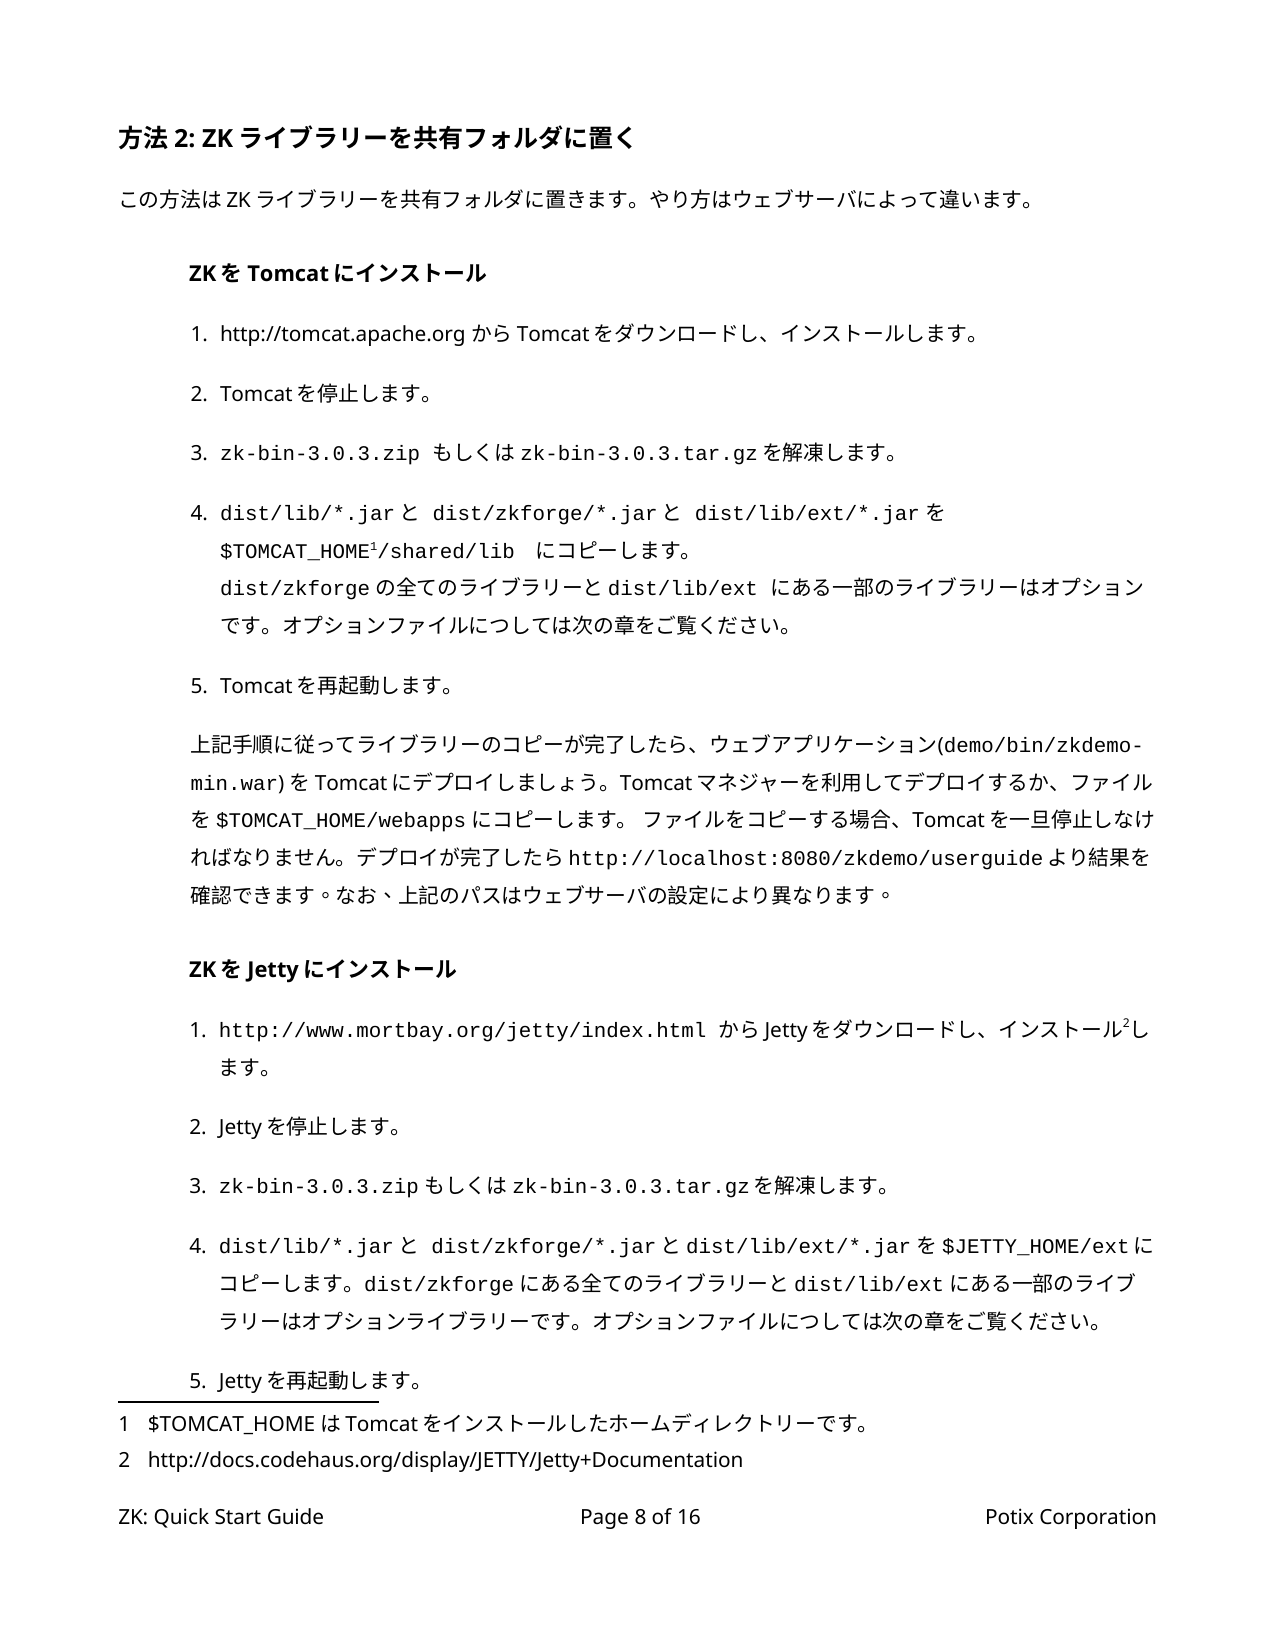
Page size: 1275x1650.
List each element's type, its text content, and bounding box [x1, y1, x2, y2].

list Tomcatを停止します。 [190, 377, 1157, 407]
subtitle ZKをTomcatにインストール [189, 256, 1157, 288]
text 上記手順に従ってライブラリーのコピーが完了したら、ウェブアプリケーション(demo/bin/zkdemo-min.war) をTomcatにデプロイしましょう。Tomcatマネジャーを利用してデプロイするか、ファイルを $TOMCAT_HOME/webapps にコピーします。 ファイルをコピーする場合、Tomcatを一旦停止しなければなりません。デプロイが完了したらhttp://localhost:8080/zkdemo/userguideより結果を確認できます。なお、上記のパスはウェブサーバの設定により異なります。 [190, 728, 1157, 909]
list http://tomcat.apache.org からTomcatをダウンロードし、インストールします。 [190, 318, 1157, 348]
list Tomcatを再起動します。 [190, 669, 1157, 699]
list http://www.mortbay.org/jetty/index.html からJettyをダウンロードし、インストールします。 [189, 1013, 1157, 1081]
list dist/lib/*.jarと dist/zkforge/*.jarと dist/lib/ext/*.jar を $JETTY_HOME/extにコピーします。dist/zkforge にある全てのライブラリーと dist/lib/ext にある一部のライブラリーはオプションライブラリーです。オプションファイルにつしては次の章をご覧ください。 [189, 1230, 1157, 1335]
list zk-bin-3.0.3.zip もしくは zk-bin-3.0.3.tar.gzを解凍します。 [190, 437, 1157, 467]
list $TOMCAT_HOME はTomcatをインストールしたホームディレクトリーです。 [118, 1408, 1157, 1438]
subtitle ZKをJettyにインストール [189, 952, 1157, 984]
subtitle 方法 2: ZKライブラリーを共有フォルダに置く [118, 118, 1157, 154]
text この方法はZKライブラリーを共有フォルダに置きます。やり方はウェブサーバによって違います。 [118, 184, 1157, 214]
list zk-bin-3.0.3.zip もしくは zk-bin-3.0.3.tar.gzを解凍します。 [189, 1170, 1157, 1200]
list Jettyを停止します。 [189, 1111, 1157, 1141]
list Jettyを再起動します。 [189, 1364, 1157, 1394]
list dist/lib/*.jarと dist/zkforge/*.jarと dist/lib/ext/*.jar を $TOMCAT_HOME/shared/lib にコピーします。 dist/zkforge の全てのライブラリーとdist/lib/ext にある一部のライブラリーはオプションです。オプションファイルにつしては次の章をご覧ください。 [190, 496, 1157, 639]
list http://docs.codehaus.org/display/JETTY/Jetty+Documentation [118, 1445, 1157, 1473]
